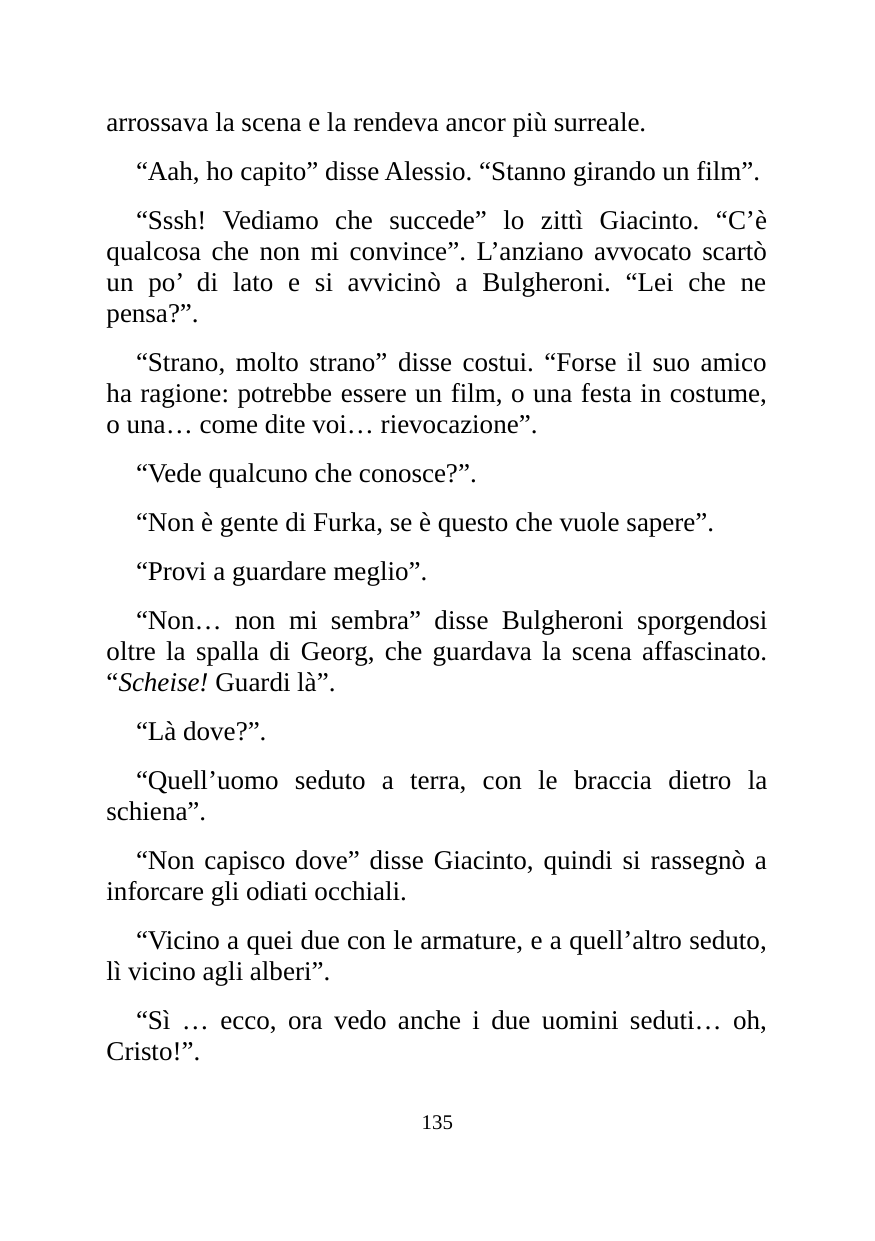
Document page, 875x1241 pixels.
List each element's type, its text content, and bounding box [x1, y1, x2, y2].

text “Vicino a quei due con le armature, e a quell’altro seduto, lì vicino agli alberi”. [106, 924, 768, 986]
text “Vede qualcuno che conosce?”. [106, 457, 768, 488]
text “Provi a guardare meglio”. [106, 555, 768, 586]
text “Non è gente di Furka, se è questo che vuole sapere”. [106, 506, 768, 537]
text “Strano, molto strano” disse costui. “Forse il suo amico ha ragione: potrebbe essere un film, o una festa in costume, o una… come dite voi… rievocazione”. [106, 346, 768, 440]
text “Sssh! Vediamo che succede” lo zittì Giacinto. “C’è qualcosa che non mi convince”. L’anziano avvocato scartò un po’ di lato e si avvicinò a Bulgheroni. “Lei che ne pensa?”. [106, 204, 768, 328]
text “Aah, ho capito” disse Alessio. “Stanno girando un film”. [106, 155, 768, 186]
text arrossava la scena e la rendeva ancor più surreale. [106, 106, 768, 137]
text “Non… non mi sembra” disse Bulgheroni sporgendosi oltre la spalla di Georg, che guardava la scena affascinato. “Scheise! Guardi là”. [106, 604, 768, 697]
text “Sì … ecco, ora vedo anche i due uomini seduti… oh, Cristo!”. [106, 1004, 768, 1066]
text “Là dove?”. [106, 715, 768, 746]
text “Quell’uomo seduto a terra, con le braccia dietro la schiena”. [106, 764, 768, 826]
text “Non capisco dove” disse Giacinto, quindi si rassegnò a inforcare gli odiati occhiali. [106, 844, 768, 906]
